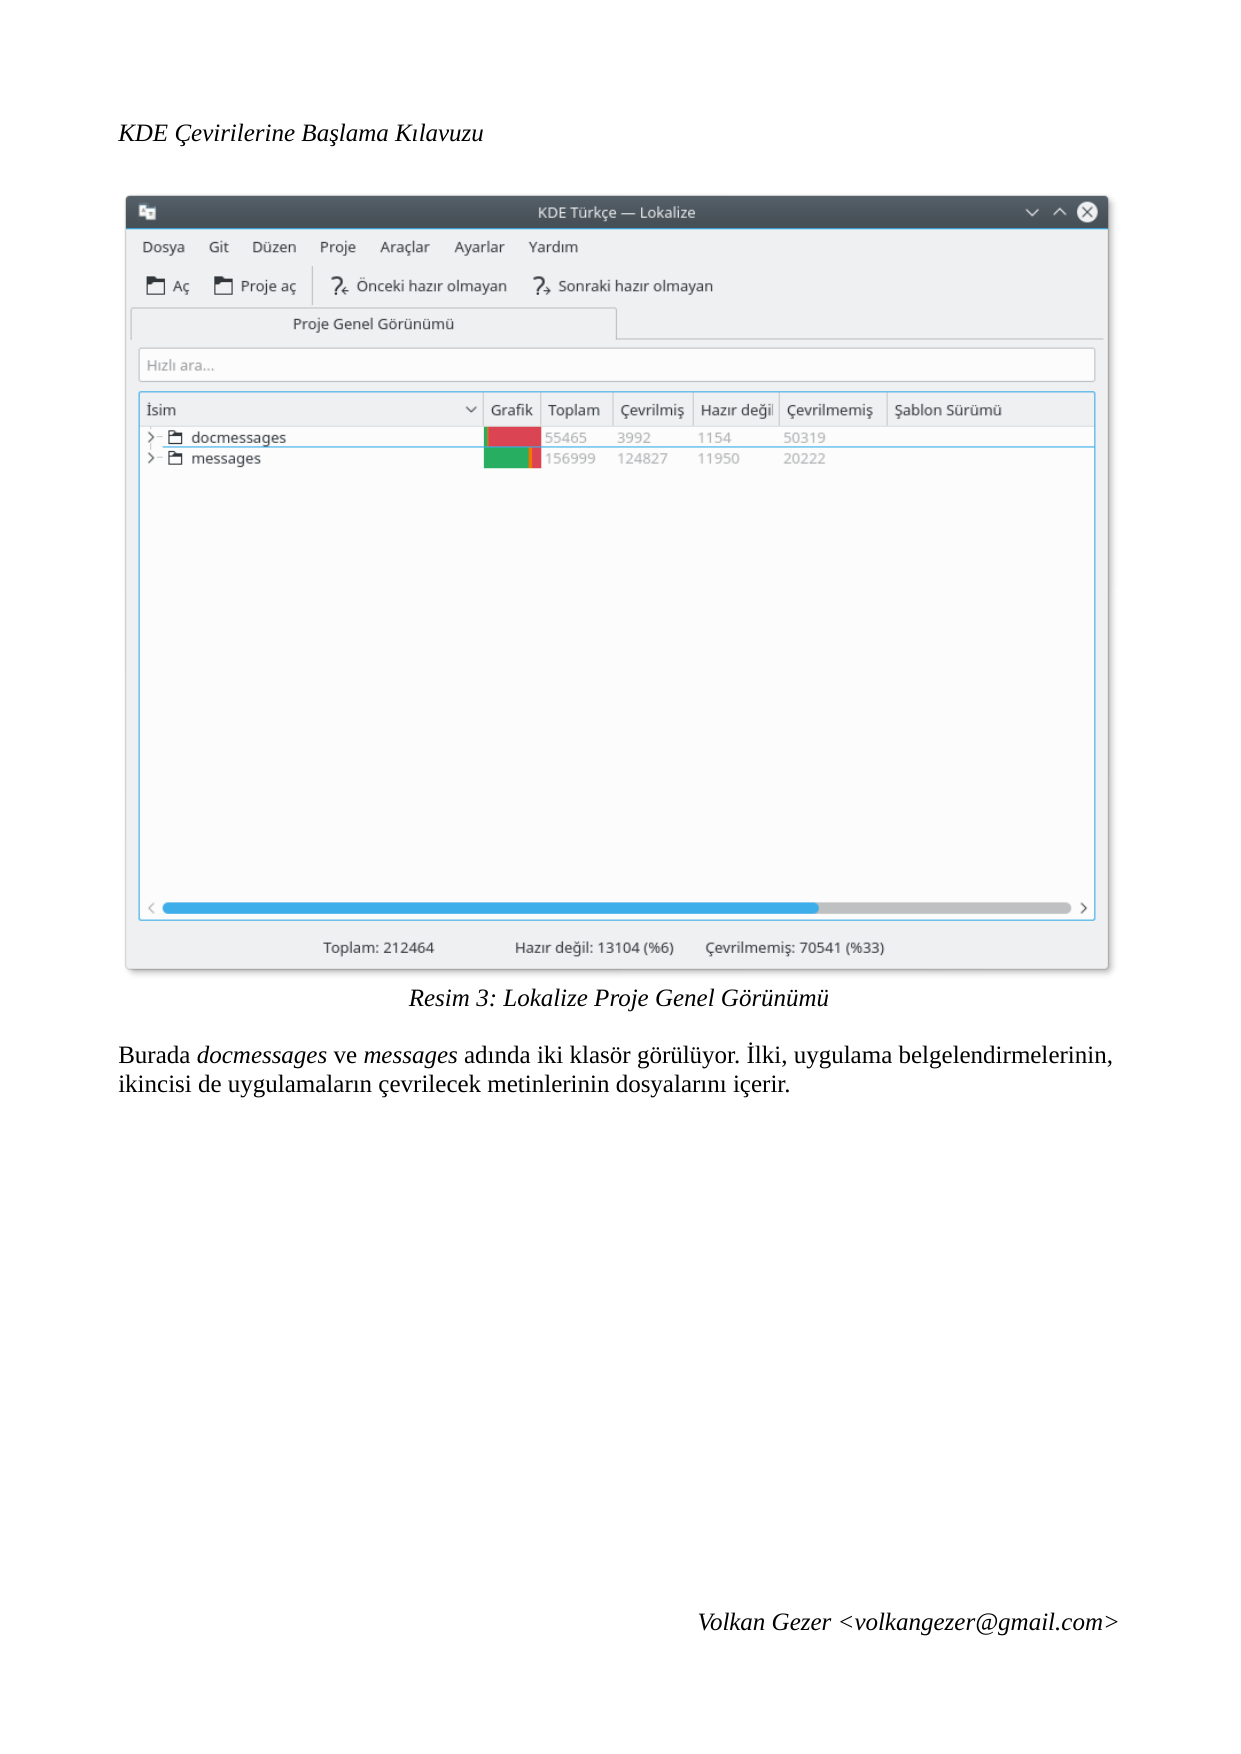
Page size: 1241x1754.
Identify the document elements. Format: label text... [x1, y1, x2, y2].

picture [118, 188, 1123, 984]
text Resim 3: Lokalize Proje Genel Görünümü [118, 984, 1122, 1012]
text Burada docmessages ve messages adında iki klasör görülüyor. İlki, uygulama belgelendirmelerinin, ikincisi de uygulamaların çevrilecek metinlerinin dosyalarını içerir. [118, 1041, 1122, 1098]
